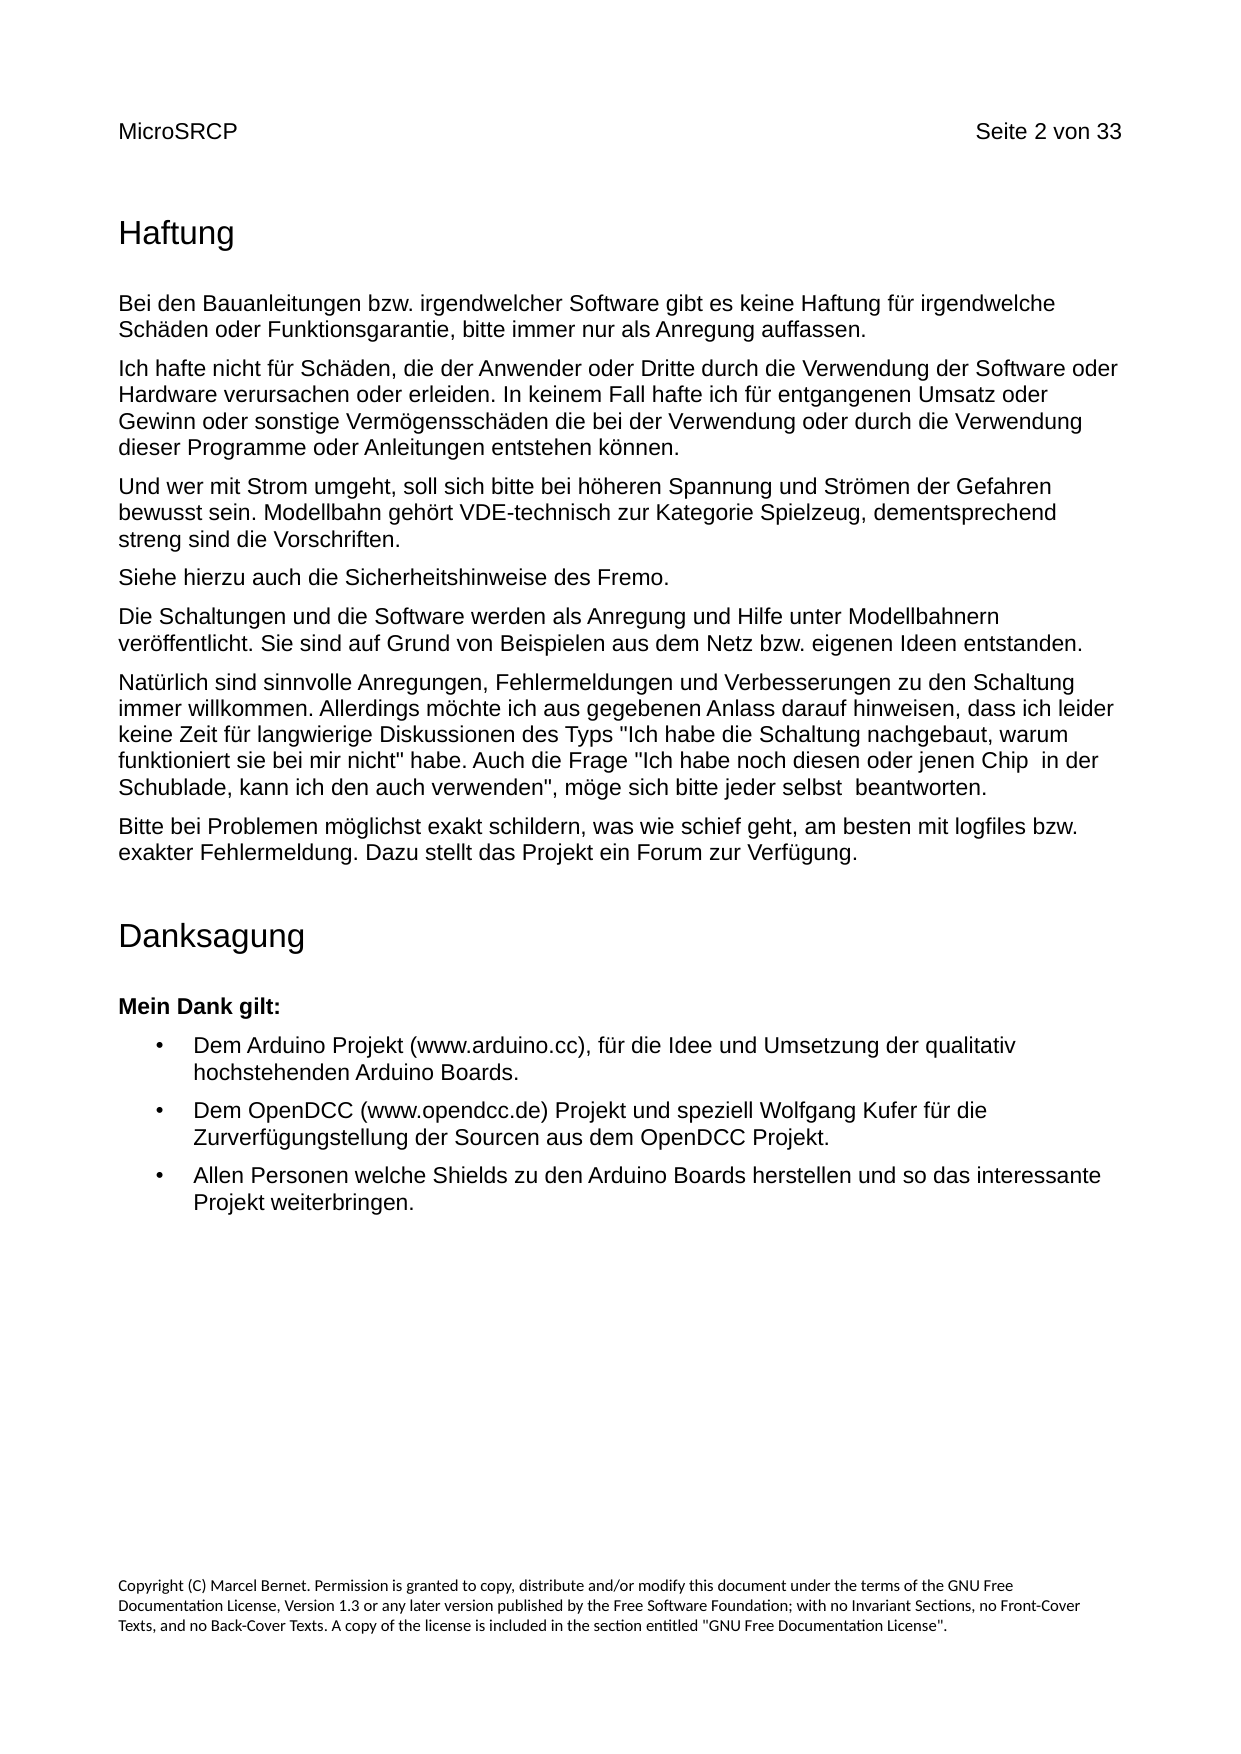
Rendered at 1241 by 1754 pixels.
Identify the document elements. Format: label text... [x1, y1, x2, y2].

text Haftung [118, 213, 1122, 251]
text Ich hafte nicht für Schäden, die der Anwender oder Dritte durch die Verwendung der Software oder Hardware verursachen oder erleiden. In keinem Fall hafte ich für entgangenen Umsatz oder Gewinn oder sonstige Vermögensschäden die bei der Verwendung oder durch die Verwendung dieser Programme oder Anleitungen entstehen können. [118, 355, 1122, 460]
list Dem Arduino Projekt (www.arduino.cc), für die Idee und Umsetzung der qualitativ hochstehenden Arduino Boards. [156, 1032, 1122, 1085]
text Bitte bei Problemen möglichst exakt schildern, was wie schief geht, am besten mit logfiles bzw. exakter Fehlermeldung. Dazu stellt das Projekt ein Forum zur Verfügung. [118, 813, 1122, 865]
text Bei den Bauanleitungen bzw. irgendwelcher Software gibt es keine Haftung für irgendwelche Schäden oder Funktionsgarantie, bitte immer nur als Anregung auffassen. [118, 290, 1122, 342]
text Und wer mit Strom umgeht, soll sich bitte bei höheren Spannung und Strömen der Gefahren bewusst sein. Modellbahn gehört VDE-technisch zur Kategorie Spielzeug, dementsprechend streng sind die Vorschriften. [118, 473, 1122, 552]
list Dem OpenDCC (www.opendcc.de) Projekt und speziell Wolfgang Kufer für die Zurverfügungstellung der Sourcen aus dem OpenDCC Projekt. [156, 1097, 1122, 1150]
text Siehe hierzu auch die Sicherheitshinweise des Fremo. [118, 564, 1122, 591]
text Mein Dank gilt: [118, 993, 1122, 1019]
text Die Schaltungen und die Software werden als Anregung und Hilfe unter Modellbahnern veröffentlicht. Sie sind auf Grund von Beispielen aus dem Netz bzw. eigenen Ideen entstanden. [118, 603, 1122, 656]
text Danksagung [118, 916, 1122, 955]
list Allen Personen welche Shields zu den Arduino Boards herstellen und so das interessante Projekt weiterbringen. [156, 1162, 1122, 1215]
text Natürlich sind sinnvolle Anregungen, Fehlermeldungen und Verbesserungen zu den Schaltung immer willkommen. Allerdings möchte ich aus gegebenen Anlass darauf hinweisen, dass ich leider keine Zeit für langwierige Diskussionen des Typs "Ich habe die Schaltung nachgebaut, warum funktioniert sie bei mir nicht" habe. Auch die Frage "Ich habe noch diesen oder jenen Chip in der Schublade, kann ich den auch verwenden", möge sich bitte jeder selbst beantworten. [118, 668, 1122, 800]
